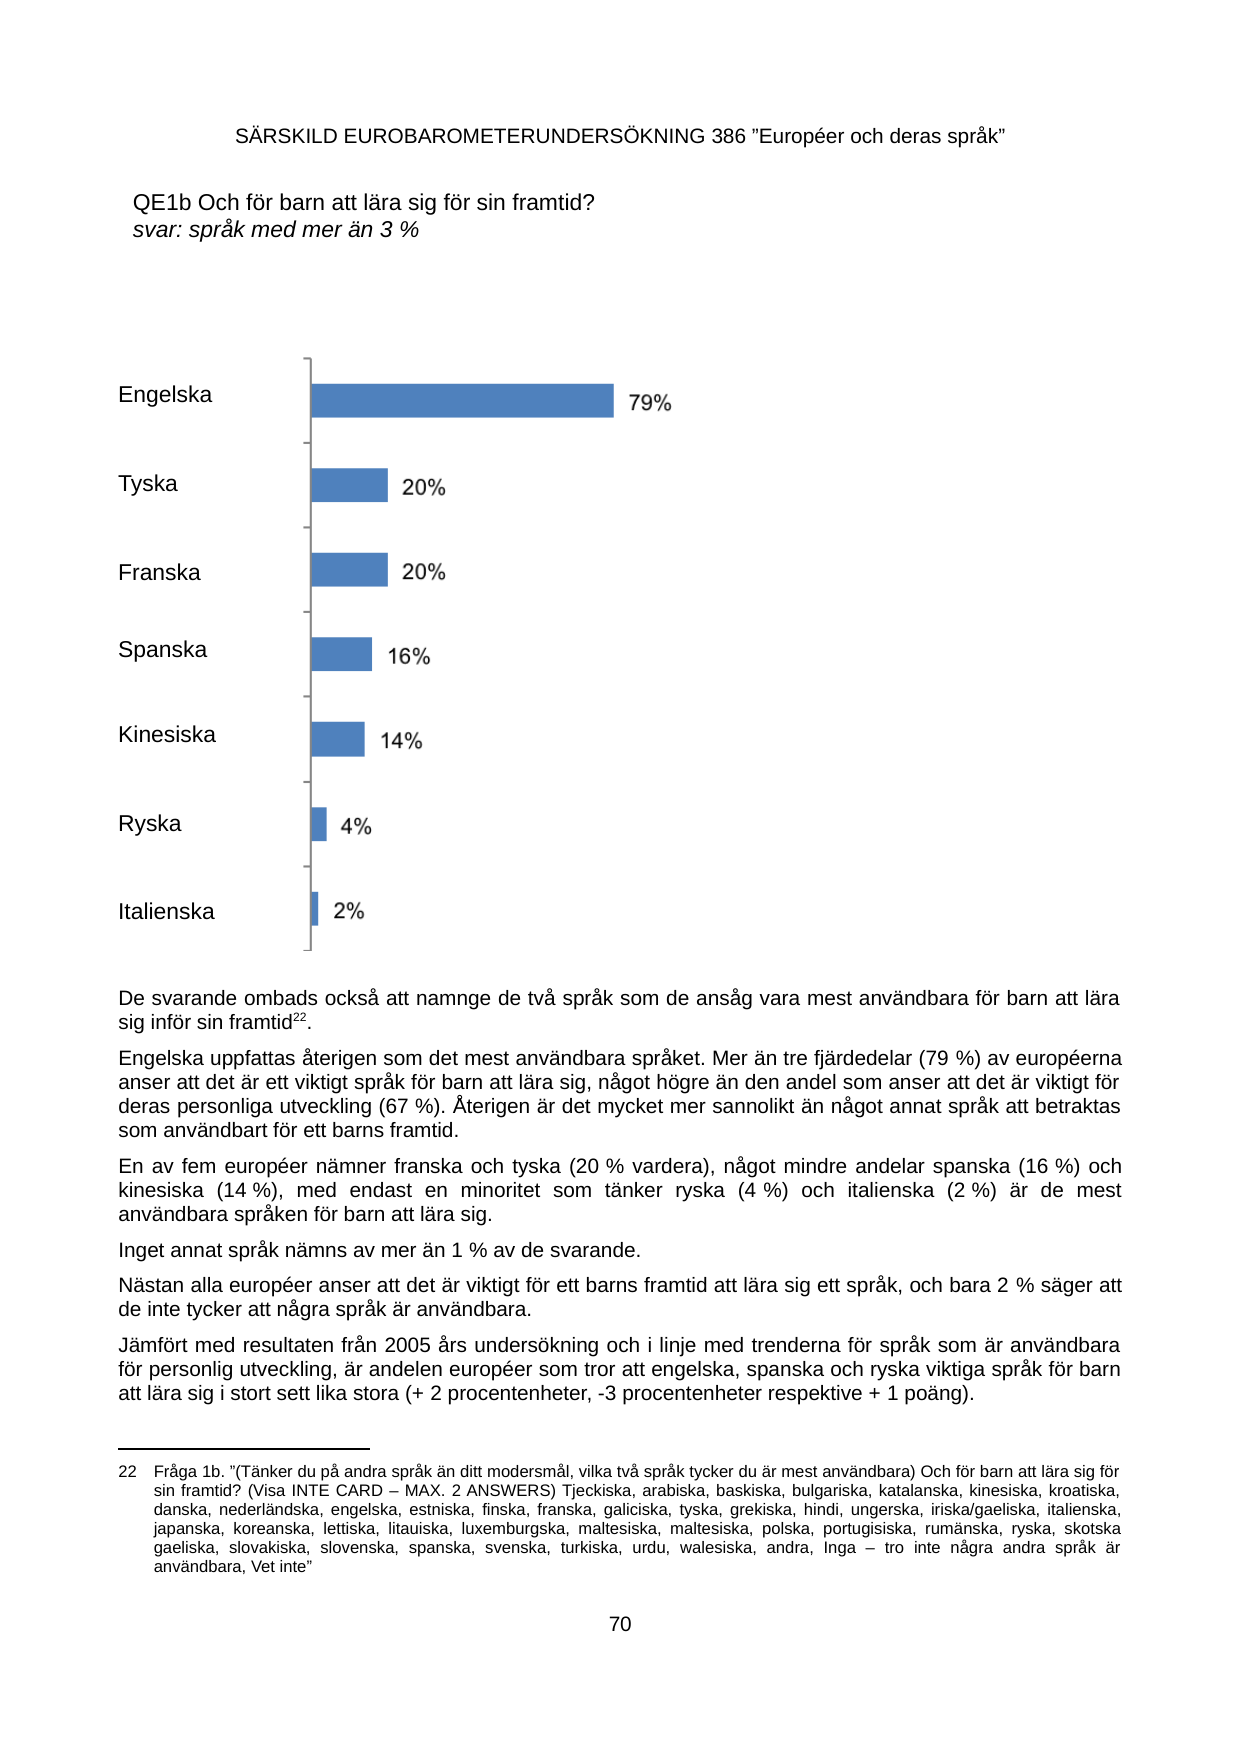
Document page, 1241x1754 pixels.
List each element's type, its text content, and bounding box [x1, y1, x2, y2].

text Nästan alla européer anser att det är viktigt för ett barns framtid att lära sig ett språk, och bara 2 % säger att de inte tycker att några språk är användbara. [118, 1273, 1122, 1321]
text Fråga 1b. ”(Tänker du på andra språk än ditt modersmål, vilka två språk tycker du är mest användbara) Och för barn att lära sig för sin framtid? (Visa INTE CARD – MAX. 2 ANSWERS) Tjeckiska, arabiska, baskiska, bulgariska, katalanska, kinesiska, kroatiska, danska, nederländska, engelska, estniska, finska, franska, galiciska, tyska, grekiska, hindi, ungerska, iriska/gaeliska, italienska, japanska, koreanska, lettiska, litauiska, luxemburgska, maltesiska, maltesiska, polska, portugisiska, rumänska, ryska, skotska gaeliska, slovakiska, slovenska, spanska, svenska, turkiska, urdu, walesiska, andra, Inga – tro inte några andra språk är användbara, Vet inte” [118, 1461, 1122, 1576]
text Jämfört med resultaten från 2005 års undersökning och i linje med trenderna för språk som är användbara för personlig utveckling, är andelen européer som tror att engelska, spanska och ryska viktiga språk för barn att lära sig i stort sett lika stora (+ 2 procentenheter, -3 procentenheter respektive + 1 poäng). [118, 1333, 1122, 1405]
text En av fem européer nämner franska och tyska (20 % vardera), något mindre andelar spanska (16 %) och kinesiska (14 %), med endast en minoritet som tänker ryska (4 %) och italienska (2 %) är de mest användbara språken för barn att lära sig. [118, 1154, 1122, 1226]
text Inget annat språk nämns av mer än 1 % av de svarande. [118, 1237, 1122, 1261]
text De svarande ombads också att namnge de två språk som de ansåg vara mest användbara för barn att lära sig inför sin framtid. [118, 986, 1122, 1034]
picture [295, 350, 694, 951]
text Engelska uppfattas återigen som det mest användbara språket. Mer än tre fjärdedelar (79 %) av européerna anser att det är ett viktigt språk för barn att lära sig, något högre än den andel som anser att det är viktigt för deras personliga utveckling (67 %). Återigen är det mycket mer sannolikt än något annat språk att betraktas som användbart för ett barns framtid. [118, 1046, 1122, 1142]
